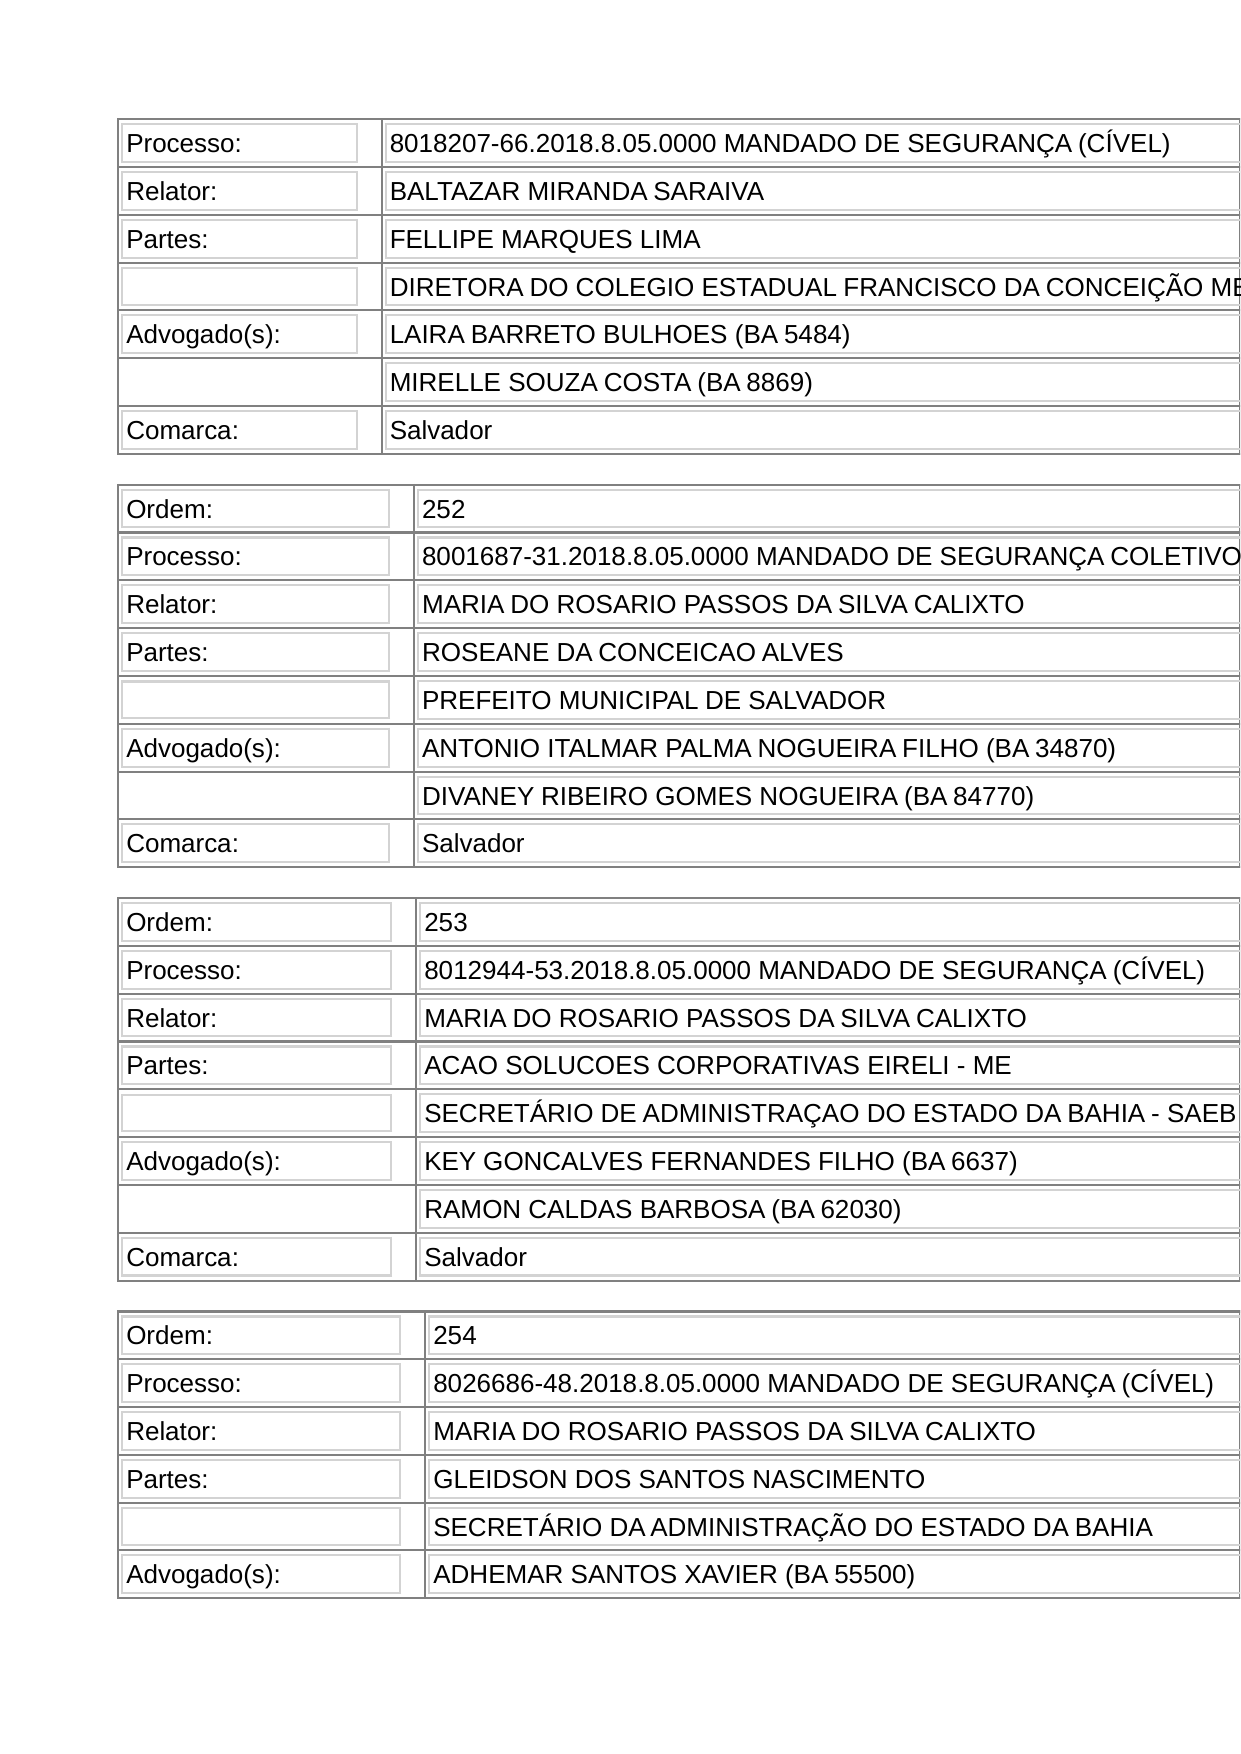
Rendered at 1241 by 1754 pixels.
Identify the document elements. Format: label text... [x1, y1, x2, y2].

table_cell Partes: [119, 1456, 424, 1502]
table_cell DIRETORA DO COLEGIO ESTADUAL FRANCISCO DA CONCEIÇÃO MENEZES [387, 269, 1239, 304]
table_cell GLEIDSON DOS SANTOS NASCIMENTO [426, 1456, 1239, 1502]
table_cell 8001687-31.2018.8.05.0000 MANDADO DE SEGURANÇA COLETIVO [415, 534, 1239, 579]
table_cell SECRETÁRIO DE ADMINISTRAÇAO DO ESTADO DA BAHIA - SAEB [417, 1090, 1239, 1136]
table_cell Relator: [119, 1408, 424, 1454]
table_cell Relator: [119, 168, 381, 214]
table_cell Partes: [119, 1043, 415, 1088]
table_cell Salvador [417, 1234, 1239, 1279]
table_cell 8012944-53.2018.8.05.0000 MANDADO DE SEGURANÇA (CÍVEL) [417, 947, 1239, 993]
table_cell Relator: [119, 995, 415, 1040]
table_cell ANTONIO ITALMAR PALMA NOGUEIRA FILHO (BA 34870) [415, 725, 1239, 771]
table_cell ADHEMAR SANTOS XAVIER (BA 55500) [426, 1551, 1239, 1597]
table_cell MARIA DO ROSARIO PASSOS DA SILVA CALIXTO [417, 995, 1239, 1040]
table_cell [119, 773, 413, 818]
table_cell ACAO SOLUCOES CORPORATIVAS EIRELI - ME [417, 1043, 1239, 1088]
table_cell Advogado(s): [119, 311, 381, 357]
table_cell Processo: [119, 120, 381, 166]
table_cell Salvador [383, 407, 1239, 453]
table_header Ordem: [119, 1313, 424, 1358]
table_header Ordem: [119, 486, 413, 531]
table_cell RAMON CALDAS BARBOSA (BA 62030) [417, 1186, 1239, 1232]
table_cell Advogado(s): [119, 1551, 424, 1597]
table_cell Advogado(s): [119, 725, 413, 771]
table_cell Partes: [119, 629, 413, 675]
table_cell 8026686-48.2018.8.05.0000 MANDADO DE SEGURANÇA (CÍVEL) [426, 1360, 1239, 1406]
table_cell Comarca: [119, 407, 381, 453]
table_cell BALTAZAR MIRANDA SARAIVA [383, 168, 1239, 214]
table_cell MARIA DO ROSARIO PASSOS DA SILVA CALIXTO [415, 581, 1239, 627]
table_cell [119, 677, 413, 723]
table_cell FELLIPE MARQUES LIMA [383, 216, 1239, 262]
table_cell [119, 264, 381, 309]
table_cell DIRETORA DO COLEGIO ESTADUAL FRANCISCO DA CONCEIÇÃO MENEZES [383, 264, 1239, 309]
table_cell DIVANEY RIBEIRO GOMES NOGUEIRA (BA 84770) [415, 773, 1239, 818]
table_cell LAIRA BARRETO BULHOES (BA 5484) [383, 311, 1239, 357]
table_cell KEY GONCALVES FERNANDES FILHO (BA 6637) [417, 1138, 1239, 1184]
table_header 252 [415, 486, 1239, 531]
table_cell MIRELLE SOUZA COSTA (BA 8869) [383, 359, 1239, 405]
table_cell Comarca: [119, 820, 413, 866]
table_cell [119, 1186, 415, 1232]
table_cell [119, 1090, 415, 1136]
table_header 254 [426, 1313, 1239, 1358]
table_cell Partes: [119, 216, 381, 262]
table_cell SECRETÁRIO DA ADMINISTRAÇÃO DO ESTADO DA BAHIA [426, 1504, 1239, 1549]
table_cell Processo: [119, 534, 413, 579]
table_cell Comarca: [119, 1234, 415, 1279]
table_cell Relator: [119, 581, 413, 627]
table_cell Processo: [119, 947, 415, 993]
table_cell [119, 1504, 424, 1549]
table_header 253 [417, 899, 1239, 945]
table_cell Salvador [415, 820, 1239, 866]
table_cell [119, 359, 381, 405]
table_cell Processo: [119, 1360, 424, 1406]
table_cell 8018207-66.2018.8.05.0000 MANDADO DE SEGURANÇA (CÍVEL) [383, 120, 1239, 166]
table_cell Advogado(s): [119, 1138, 415, 1184]
table_cell ROSEANE DA CONCEICAO ALVES [415, 629, 1239, 675]
table_header Ordem: [119, 899, 415, 945]
table_cell PREFEITO MUNICIPAL DE SALVADOR [415, 677, 1239, 723]
table_cell MARIA DO ROSARIO PASSOS DA SILVA CALIXTO [426, 1408, 1239, 1454]
